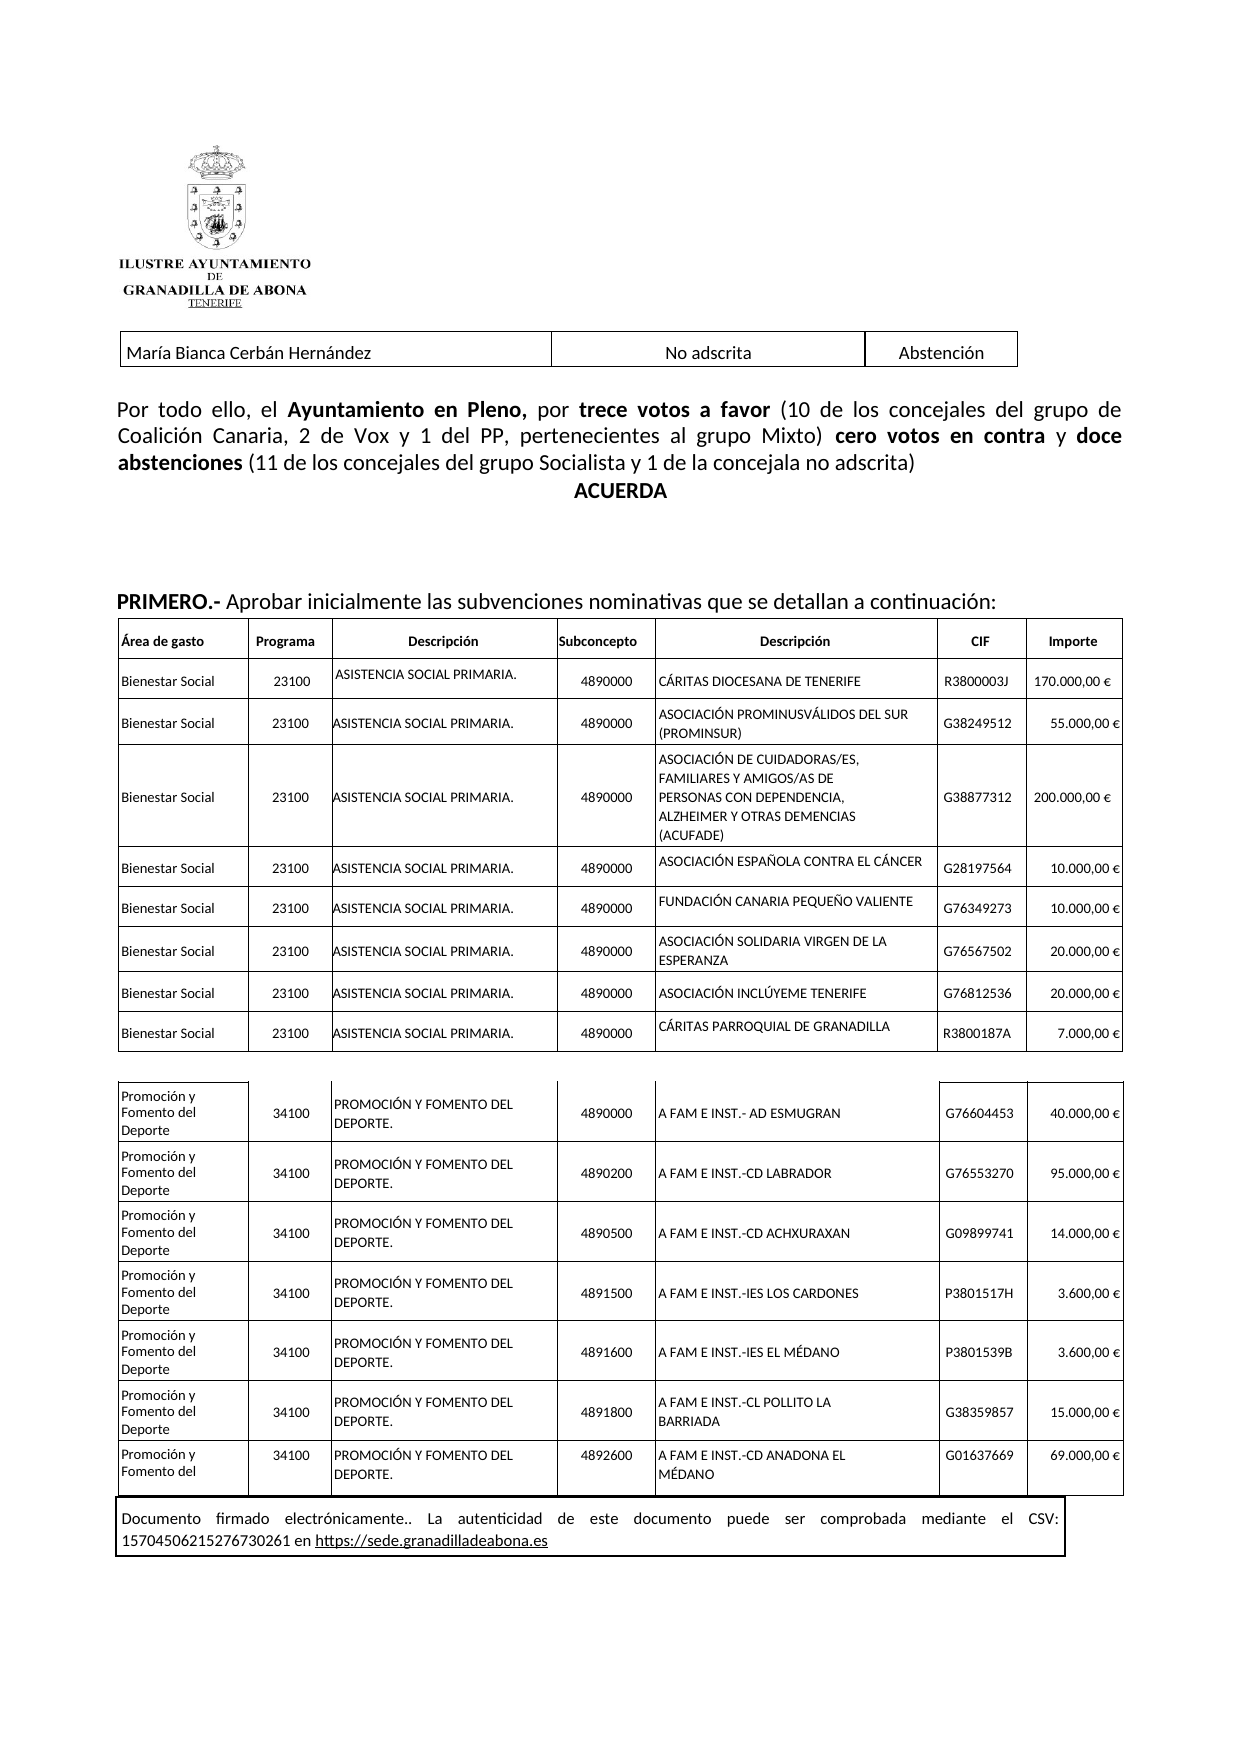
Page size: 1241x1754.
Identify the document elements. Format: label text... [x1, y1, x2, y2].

table_cell A FAM E INST.-CD LABRADOR [656, 1142, 939, 1201]
table_cell 95.000,00 € [1028, 1142, 1123, 1201]
table_cell 23100 [249, 745, 332, 846]
table_cell R3800187A [938, 1012, 1026, 1051]
table_cell 4890500 [558, 1202, 655, 1261]
table_cell ASISTENCIA SOCIAL PRIMARIA. [333, 887, 557, 926]
table_cell CÁRITAS DIOCESANA DE TENERIFE [656, 659, 937, 698]
table_cell G76349273 [938, 887, 1026, 926]
text PRIMERO.- Aprobar inicialmente las subvenciones nominativas que se detallan a continuación: [117, 589, 1122, 615]
table_cell P3801517H [940, 1262, 1027, 1320]
table_header 34100 [249, 1081, 331, 1141]
table_cell PROMOCIÓN Y FOMENTO DEL DEPORTE. [332, 1381, 557, 1439]
table_cell 4890000 [558, 699, 655, 743]
table_cell 23100 [249, 887, 332, 926]
table_cell Bienestar Social [119, 927, 248, 971]
table_cell Promoción y Fomento del Deporte [119, 1321, 248, 1380]
table_cell 34100 [249, 1321, 331, 1380]
table_cell 3.600,00 € [1028, 1321, 1123, 1380]
table_cell 4890000 [558, 745, 655, 846]
table_cell ASOCIACIÓN PROMINUSVÁLIDOS DEL SUR (PROMINSUR) [656, 699, 937, 743]
table_cell Bienestar Social [119, 847, 248, 886]
table_cell ASOCIACIÓN INCLÚYEME TENERIFE [656, 972, 937, 1011]
table_cell ASISTENCIA SOCIAL PRIMARIA. [333, 699, 557, 743]
table_cell 23100 [249, 659, 332, 698]
table_cell 14.000,00 € [1028, 1202, 1123, 1261]
table_cell ASOCIACIÓN ESPAÑOLA CONTRA EL CÁNCER [656, 847, 937, 886]
table_header Promoción y Fomento del Deporte [119, 1083, 248, 1141]
table_cell 4891600 [558, 1321, 655, 1380]
table_cell 69.000,00 € [1028, 1441, 1123, 1495]
table_cell 3.600,00 € [1028, 1262, 1123, 1320]
table_cell 7.000,00 € [1027, 1012, 1122, 1051]
table_cell ASISTENCIA SOCIAL PRIMARIA. [333, 847, 557, 886]
table_cell 23100 [249, 699, 332, 743]
table_cell Promoción y Fomento del Deporte [119, 1202, 248, 1261]
table_cell María Bianca Cerbán Hernández [121, 332, 551, 366]
table_cell Abstención [866, 332, 1017, 366]
table_cell 10.000,00 € [1027, 887, 1122, 926]
table_cell G38877312 [938, 745, 1026, 846]
table_cell CÁRITAS PARROQUIAL DE GRANADILLA [656, 1012, 937, 1051]
table_cell ASOCIACIÓN SOLIDARIA VIRGEN DE LA ESPERANZA [656, 927, 937, 971]
table_cell 4890000 [558, 1012, 655, 1051]
table_cell 4890200 [558, 1142, 655, 1201]
table_cell 34100 [249, 1381, 331, 1439]
table_cell 20.000,00 € [1027, 972, 1122, 1011]
table_cell G38359857 [940, 1381, 1027, 1439]
table_cell Bienestar Social [119, 745, 248, 846]
table_header G76604453 [940, 1083, 1027, 1141]
table_cell 23100 [249, 847, 332, 886]
table_cell 4890000 [558, 847, 655, 886]
table_cell 4890000 [558, 972, 655, 1011]
table_header Importe [1027, 619, 1122, 658]
table_cell G09899741 [940, 1202, 1027, 1261]
table_cell Bienestar Social [119, 1012, 248, 1051]
subtitle ACUERDA [119, 476, 1122, 504]
table_cell A FAM E INST.-CD ANADONA EL MÉDANO [656, 1441, 939, 1495]
table_cell 23100 [249, 927, 332, 971]
table_cell ASISTENCIA SOCIAL PRIMARIA. [333, 927, 557, 971]
table_header Descripción [333, 619, 557, 658]
table_cell Promoción y Fomento del [119, 1441, 248, 1495]
table_cell Promoción y Fomento del Deporte [119, 1381, 248, 1439]
table_cell Bienestar Social [119, 972, 248, 1011]
table_cell R3800003J [938, 659, 1026, 698]
table_cell 170.000,00 € [1027, 659, 1122, 698]
table_header PROMOCIÓN Y FOMENTO DEL DEPORTE. [332, 1081, 557, 1141]
table_cell PROMOCIÓN Y FOMENTO DEL DEPORTE. [332, 1262, 557, 1320]
table_cell A FAM E INST.-CD ACHXURAXAN [656, 1202, 939, 1261]
table_cell P3801539B [940, 1321, 1027, 1380]
table_cell FUNDACIÓN CANARIA PEQUEÑO VALIENTE [656, 887, 937, 926]
table_cell G38249512 [938, 699, 1026, 743]
table_cell PROMOCIÓN Y FOMENTO DEL DEPORTE. [332, 1441, 557, 1495]
table_cell ASISTENCIA SOCIAL PRIMARIA. [333, 745, 557, 846]
table_cell G28197564 [938, 847, 1026, 886]
table_cell 34100 [249, 1142, 331, 1201]
table_cell ASISTENCIA SOCIAL PRIMARIA. [333, 659, 557, 698]
table_cell A FAM E INST.-IES LOS CARDONES [656, 1262, 939, 1320]
table_cell 4890000 [558, 927, 655, 971]
table_cell Bienestar Social [119, 659, 248, 698]
table_header Descripción [656, 619, 937, 658]
table_cell 55.000,00 € [1027, 699, 1122, 743]
table_cell 34100 [249, 1441, 331, 1495]
table_cell PROMOCIÓN Y FOMENTO DEL DEPORTE. [332, 1321, 557, 1380]
table_cell Promoción y Fomento del Deporte [119, 1262, 248, 1320]
table_header A FAM E INST.- AD ESMUGRAN [656, 1081, 939, 1141]
table_header CIF [938, 619, 1026, 658]
table_cell 20.000,00 € [1027, 927, 1122, 971]
table_header Área de gasto [119, 619, 248, 658]
table_cell ASISTENCIA SOCIAL PRIMARIA. [333, 1012, 557, 1051]
table_cell A FAM E INST.-CL POLLITO LA BARRIADA [656, 1381, 939, 1439]
table_cell 23100 [249, 1012, 332, 1051]
table_cell G76812536 [938, 972, 1026, 1011]
text Por todo ello, el Ayuntamiento en Pleno, por trece votos a favor (10 de los concejales del grupo de Coalición Canaria, 2 de Vox y 1 del PP, pertenecientes al grupo Mixto) cero votos en contra y doce abstenciones (11 de los concejales del grupo Socialista y 1 de la concejala no adscrita) [117, 397, 1122, 476]
table_cell Bienestar Social [119, 887, 248, 926]
table_cell G01637669 [940, 1441, 1027, 1495]
table_header 40.000,00 € [1028, 1083, 1123, 1141]
table_cell 10.000,00 € [1027, 847, 1122, 886]
table_cell PROMOCIÓN Y FOMENTO DEL DEPORTE. [332, 1202, 557, 1261]
table_cell ASOCIACIÓN DE CUIDADORAS/ES, FAMILIARES Y AMIGOS/AS DE PERSONAS CON DEPENDENCIA, ALZHEIMER Y OTRAS DEMENCIAS (ACUFADE) [656, 745, 937, 846]
table_header Programa [249, 619, 332, 658]
table_cell No adscrita [552, 332, 864, 366]
table_cell 4891800 [558, 1381, 655, 1439]
table_cell Bienestar Social [119, 699, 248, 743]
table_cell A FAM E INST.-IES EL MÉDANO [656, 1321, 939, 1380]
table_cell 4890000 [558, 887, 655, 926]
table_cell 200.000,00 € [1027, 745, 1122, 846]
table_cell Promoción y Fomento del Deporte [119, 1142, 248, 1201]
table_cell ASISTENCIA SOCIAL PRIMARIA. [333, 972, 557, 1011]
table_cell 4892600 [558, 1441, 655, 1495]
table_cell 15.000,00 € [1028, 1381, 1123, 1439]
table_cell 23100 [249, 972, 332, 1011]
table_cell PROMOCIÓN Y FOMENTO DEL DEPORTE. [332, 1142, 557, 1201]
table_cell G76567502 [938, 927, 1026, 971]
table_header 4890000 [558, 1081, 655, 1141]
table_cell 34100 [249, 1262, 331, 1320]
table_header Subconcepto [558, 619, 655, 658]
table_cell 34100 [249, 1202, 331, 1261]
table_cell 4891500 [558, 1262, 655, 1320]
table_cell 4890000 [558, 659, 655, 698]
table_cell G76553270 [940, 1142, 1027, 1201]
